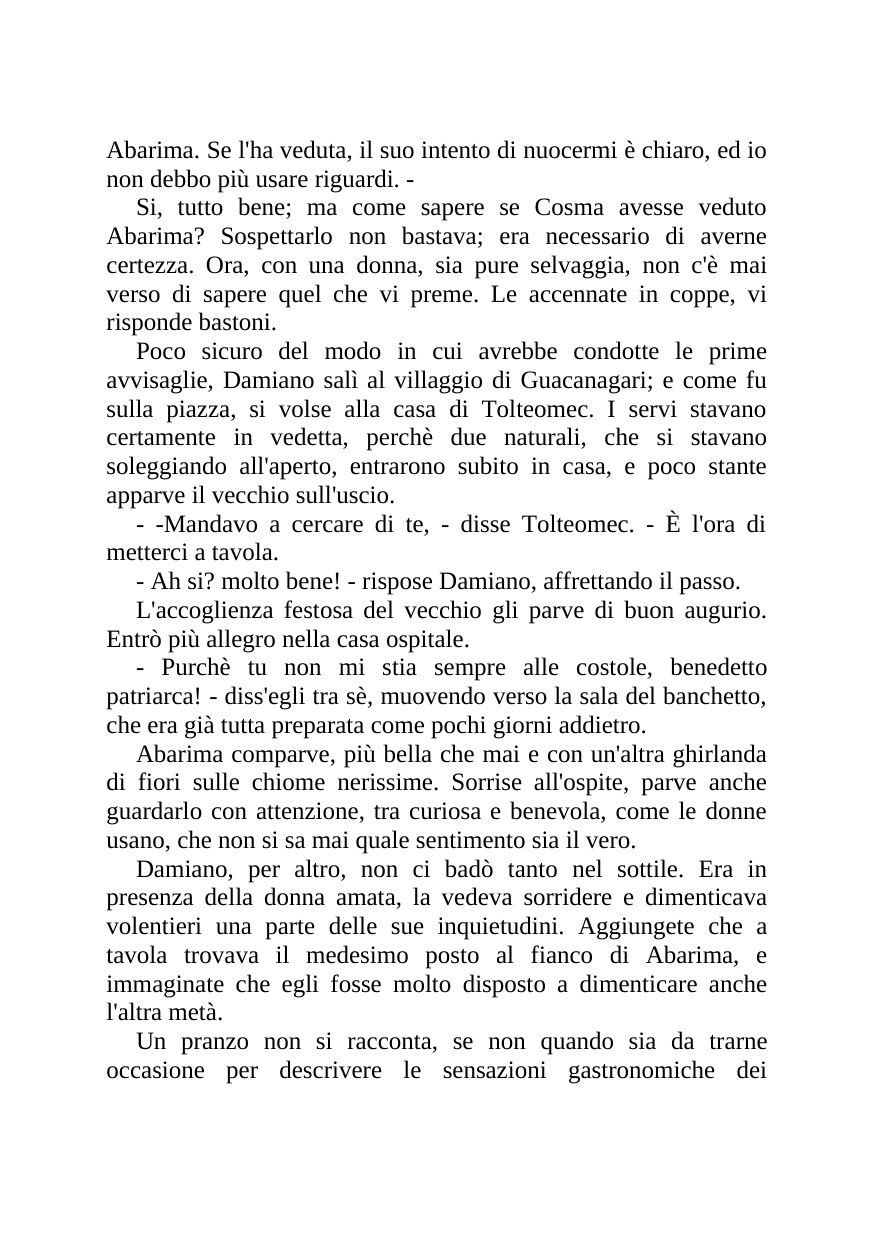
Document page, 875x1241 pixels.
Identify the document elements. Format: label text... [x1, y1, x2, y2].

text Abarima. Se l'ha veduta, il suo intento di nuocermi è chiaro, ed io non debbo più usare riguardi. - [106, 135, 768, 192]
text Damiano, per altro, non ci badò tanto nel sottile. Era in presenza della donna amata, la vedeva sorridere e dimenticava volentieri una parte delle sue inquietudini. Aggiungete che a tavola trovava il medesimo posto al fianco di Abarima, e immaginate che egli fosse molto disposto a dimenticare anche l'altra metà. [106, 854, 768, 1026]
text L'accoglienza festosa del vecchio gli parve di buon augurio. Entrò più allegro nella casa ospitale. [106, 595, 768, 652]
text Poco sicuro del modo in cui avrebbe condotte le prime avvisaglie, Damiano salì al villaggio di Guacanagari; e come fu sulla piazza, si volse alla casa di Tolteomec. I servi stavano certamente in vedetta, perchè due naturali, che si stavano soleggiando all'aperto, entrarono subito in casa, e poco stante apparve il vecchio sull'uscio. [106, 336, 768, 509]
text Abarima comparve, più bella che mai e con un'altra ghirlanda di fiori sulle chiome nerissime. Sorrise all'ospite, parve anche guardarlo con attenzione, tra curiosa e benevola, come le donne usano, che non si sa mai quale sentimento sia il vero. [106, 739, 768, 854]
text - Ah si? molto bene! - rispose Damiano, affrettando il passo. [106, 566, 768, 595]
text Un pranzo non si racconta, se non quando sia da trarne occasione per descrivere le sensazioni gastronomiche dei [106, 1026, 768, 1084]
text - -Mandavo a cercare di te, - disse Tolteomec. - È l'ora di metterci a tavola. [106, 509, 768, 566]
text - Purchè tu non mi stia sempre alle costole, benedetto patriarca! - diss'egli tra sè, muovendo verso la sala del banchetto, che era già tutta preparata come pochi giorni addietro. [106, 652, 768, 739]
text Si, tutto bene; ma come sapere se Cosma avesse veduto Abarima? Sospettarlo non bastava; era necessario di averne certezza. Ora, con una donna, sia pure selvaggia, non c'è mai verso di sapere quel che vi preme. Le accennate in coppe, vi risponde bastoni. [106, 192, 768, 336]
